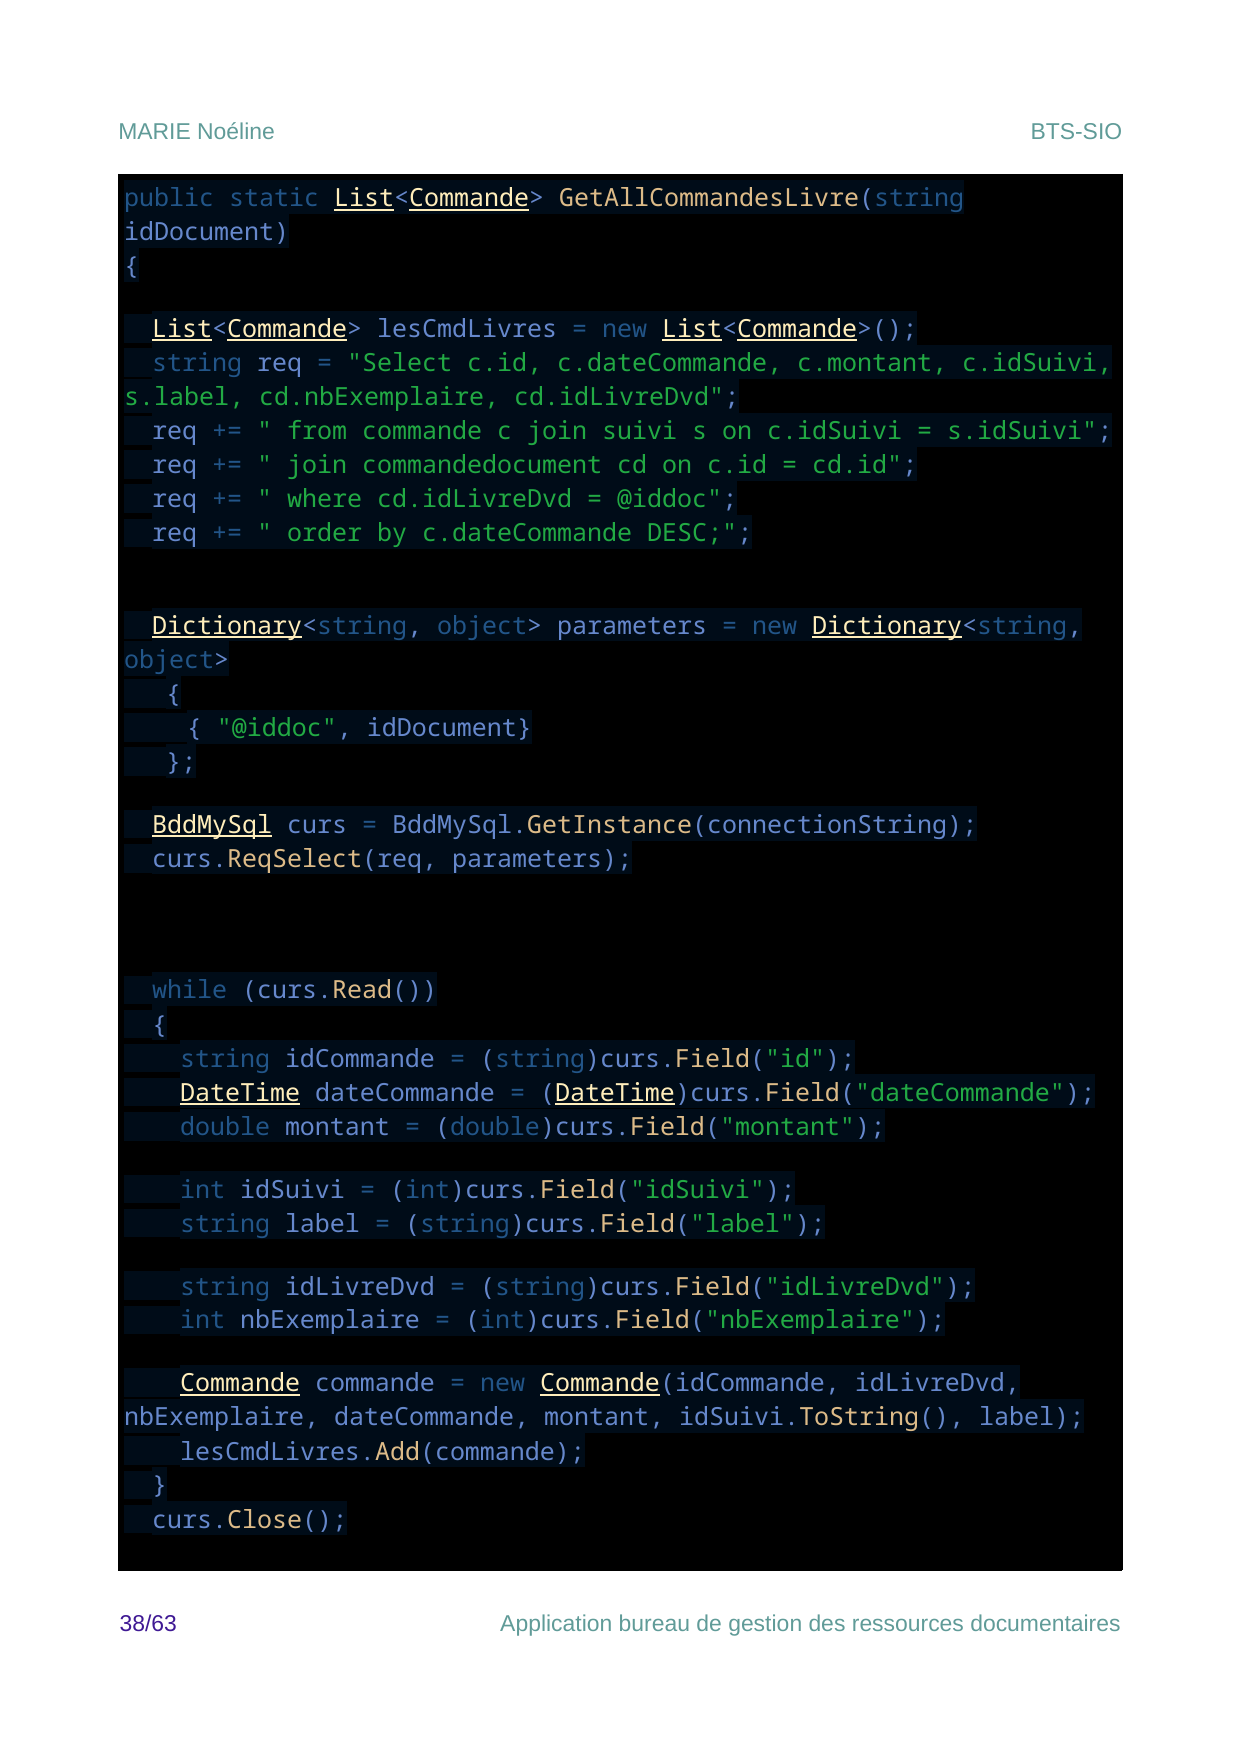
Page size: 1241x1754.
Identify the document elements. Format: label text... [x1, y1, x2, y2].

table_header public static List<Commande> GetAllCommandesLivre(string idDocument) { List<Commande> lesCmdLivres = new List<Commande>(); string req = "Select c.id, c.dateCommande, c.montant, c.idSuivi, s.label, cd.nbExemplaire, cd.idLivreDvd"; req += " from commande c join suivi s on c.idSuivi = s.idSuivi"; req += " join commandedocument cd on c.id = cd.id"; req += " where cd.idLivreDvd = @iddoc"; req += " order by c.dateCommande DESC;"; Dictionary<string, object> parameters = new Dictionary<string, object> { { "@iddoc", idDocument} }; BddMySql curs = BddMySql.GetInstance(connectionString); curs.ReqSelect(req, parameters); while (curs.Read()) { string idCommande = (string)curs.Field("id"); DateTime dateCommande = (DateTime)curs.Field("dateCommande"); double montant = (double)curs.Field("montant"); int idSuivi = (int)curs.Field("idSuivi"); string label = (string)curs.Field("label"); string idLivreDvd = (string)curs.Field("idLivreDvd"); int nbExemplaire = (int)curs.Field("nbExemplaire"); Commande commande = new Commande(idCommande, idLivreDvd, nbExemplaire, dateCommande, montant, idSuivi.ToString(), label); lesCmdLivres.Add(commande); } curs.Close(); [119, 175, 1122, 1570]
